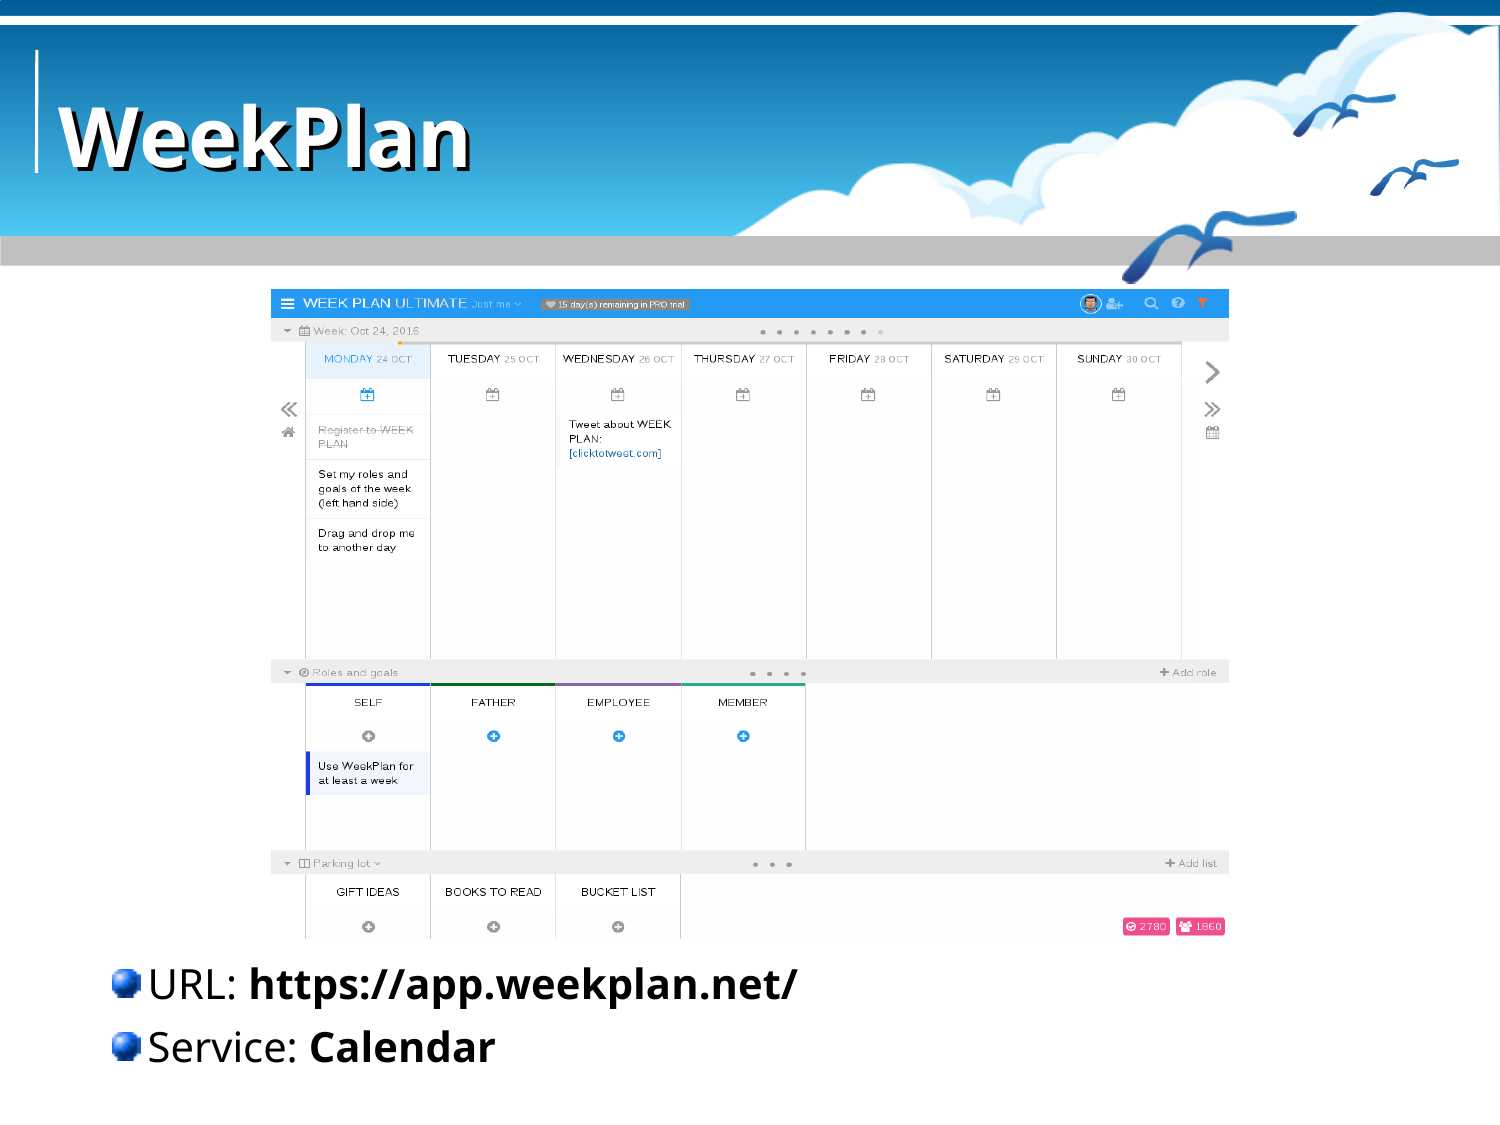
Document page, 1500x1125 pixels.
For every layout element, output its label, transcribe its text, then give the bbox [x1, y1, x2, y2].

picture [271, 289, 1229, 939]
title WeekPlan [59, 86, 1465, 186]
text_box URL: https://app.weekplan.net/ Service: Calendar [97, 947, 1422, 1053]
picture [112, 1053, 141, 1061]
picture [730, 12, 1500, 284]
